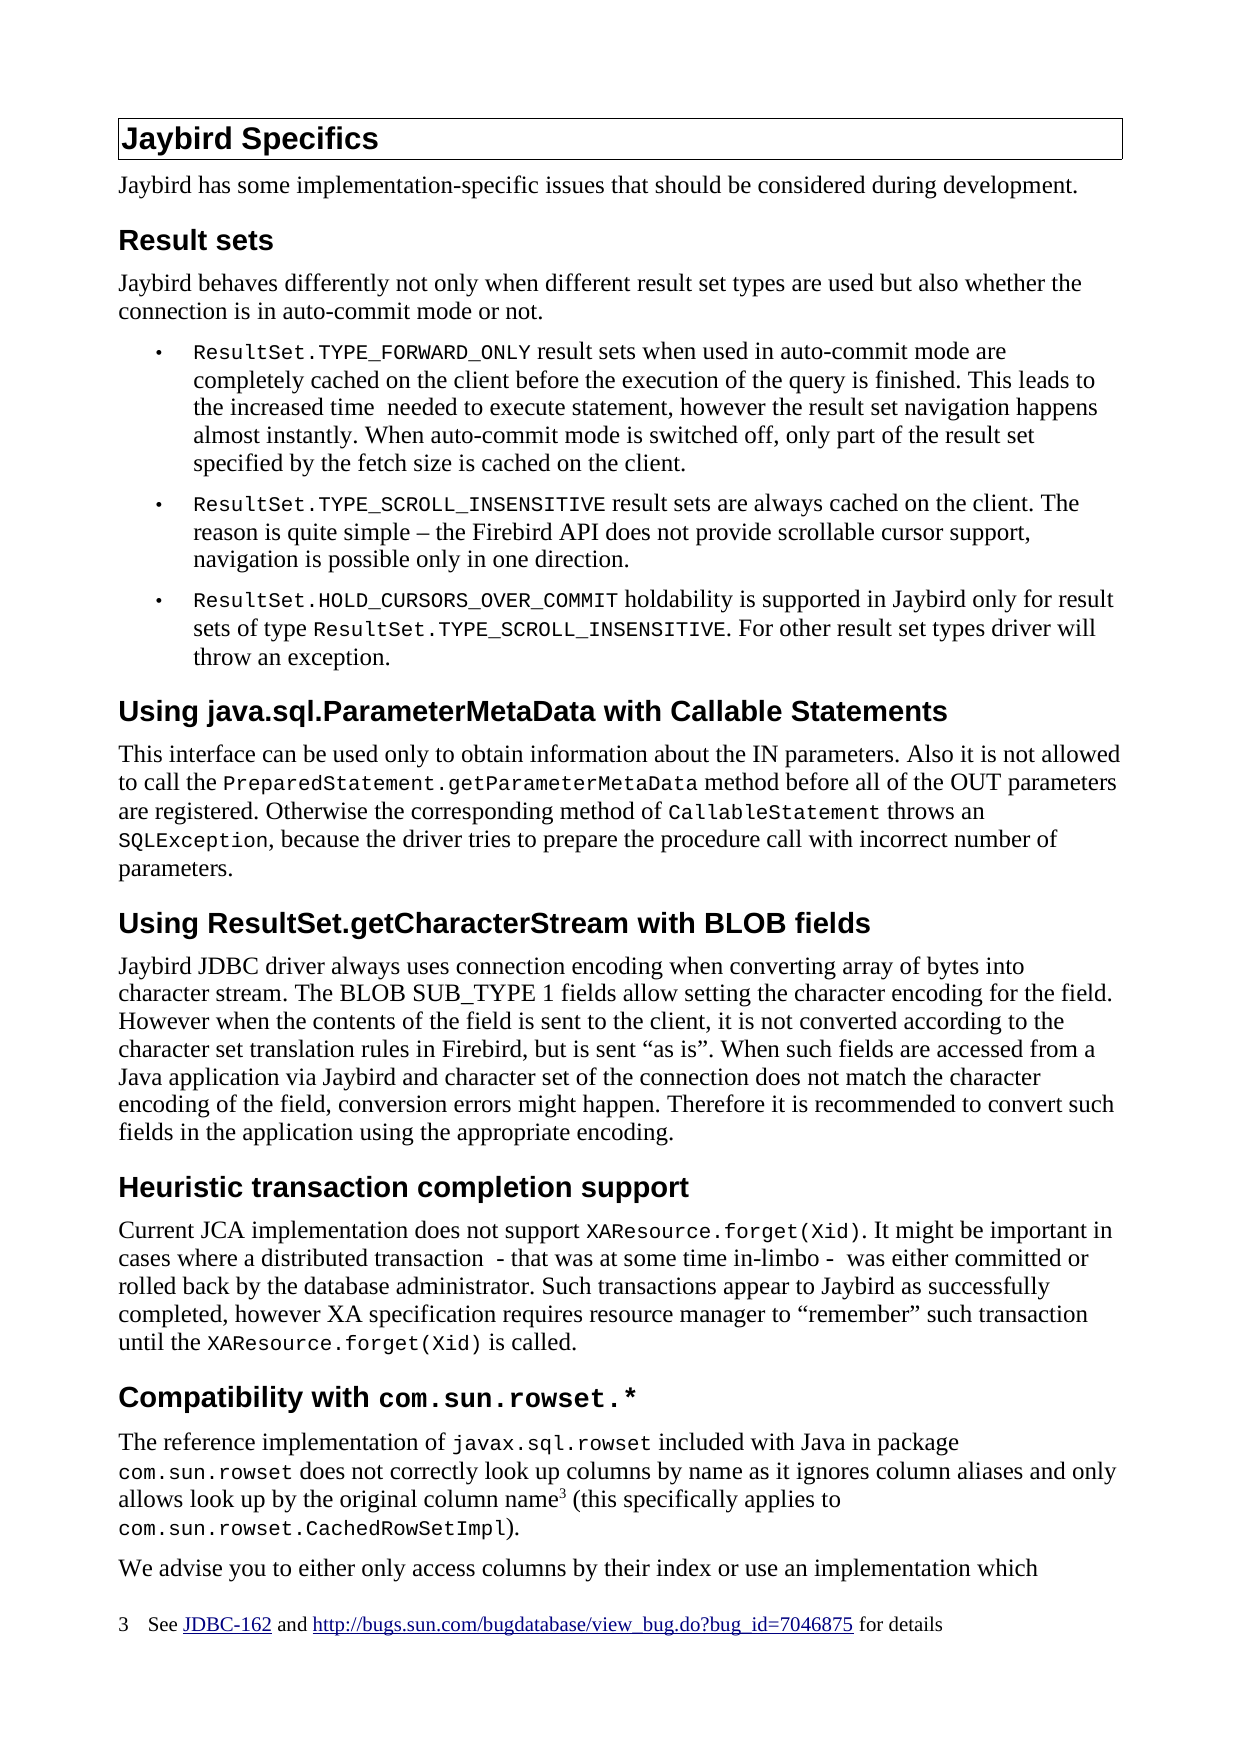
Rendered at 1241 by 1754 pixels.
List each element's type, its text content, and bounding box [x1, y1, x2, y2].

list ResultSet.HOLD_CURSORS_OVER_COMMIT holdability is supported in Jaybird only for result sets of type ResultSet.TYPE_SCROLL_INSENSITIVE. For other result set types driver will throw an exception. [156, 586, 1122, 670]
text Jaybird has some implementation-specific issues that should be considered during development. [118, 171, 1122, 199]
text Jaybird behaves differently not only when different result set types are used but also whether the connection is in auto-commit mode or not. [118, 269, 1122, 325]
text Jaybird JDBC driver always uses connection encoding when converting array of bytes into character stream. The BLOB SUB_TYPE 1 fields allow setting the character encoding for the field. However when the contents of the field is sent to the client, it is not converted according to the character set translation rules in Firebird, but is sent “as is”. When such fields are accessed from a Java application via Jaybird and character set of the connection does not match the character encoding of the field, conversion errors might happen. Therefore it is recommended to convert such fields in the application using the appropriate encoding. [118, 952, 1122, 1146]
subtitle Using ResultSet.getCharacterStream with BLOB fields [118, 907, 1122, 939]
text We advise you to either only access columns by their index or use an implementation which [118, 1554, 1122, 1582]
subtitle Jaybird Specifics [119, 119, 1122, 159]
subtitle Compatibility with com.sun.rowset.* [118, 1381, 1122, 1416]
list ResultSet.TYPE_SCROLL_INSENSITIVE result sets are always cached on the client. The reason is quite simple – the Firebird API does not provide scrollable cursor support, navigation is possible only in one direction. [156, 489, 1122, 573]
subtitle Result sets [118, 224, 1122, 257]
list ResultSet.TYPE_FORWARD_ONLY result sets when used in auto-commit mode are completely cached on the client before the execution of the query is finished. This leads to the increased time needed to execute statement, however the result set navigation happens almost instantly. When auto-commit mode is switched off, only part of the result set specified by the fetch size is cached on the client. [156, 337, 1122, 477]
text The reference implementation of javax.sql.rowset included with Java in package com.sun.rowset does not correctly look up columns by name as it ignores column aliases and only allows look up by the original column name (this specifically applies to com.sun.rowset.CachedRowSetImpl). [118, 1428, 1122, 1542]
text Current JCA implementation does not support XAResource.forget(Xid). It might be important in cases where a distributed transaction - that was at some time in-limbo - was either committed or rolled back by the database administrator. Such transactions appear to Jaybird as successfully completed, however XA specification requires resource manager to “remember” such transaction until the XAResource.forget(Xid) is called. [118, 1216, 1122, 1356]
text This interface can be used only to obtain information about the IN parameters. Also it is not allowed to call the PreparedStatement.getParameterMetaData method before all of the OUT parameters are registered. Otherwise the corresponding method of CallableStatement throws an SQLException, because the driver tries to prepare the procedure call with incorrect number of parameters. [118, 741, 1122, 882]
text See JDBC-162 and http://bugs.sun.com/bugdatabase/view_bug.do?bug_id=7046875 for details [118, 1613, 1122, 1636]
subtitle Using java.sql.ParameterMetaData with Callable Statements [118, 695, 1122, 728]
subtitle Heuristic transaction completion support [118, 1171, 1122, 1203]
